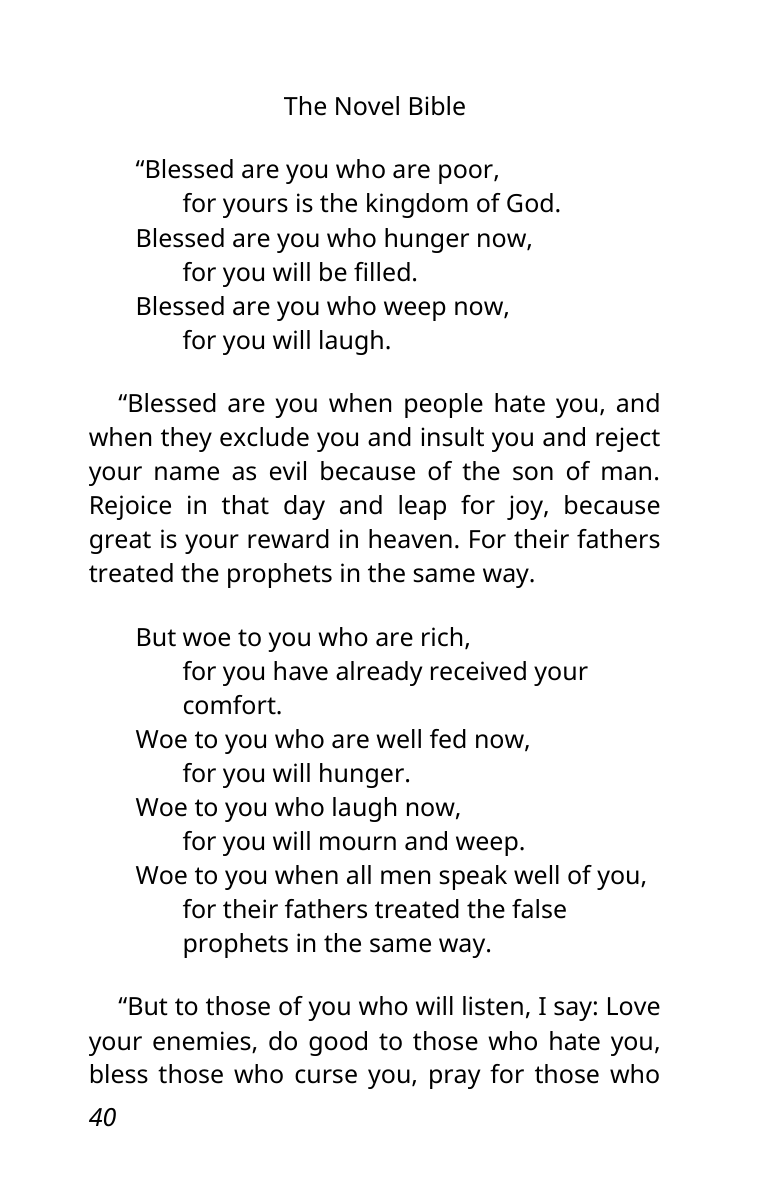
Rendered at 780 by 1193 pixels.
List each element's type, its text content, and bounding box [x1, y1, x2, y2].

text Woe to you who are well fed now, [135, 721, 661, 755]
text for you will be filled. [182, 254, 661, 288]
text Woe to you who laugh now, [135, 789, 661, 823]
text “But to those of you who will listen, I say: Love your enemies, do good to those who hate you, bless those who curse you, pray for those who [88, 989, 661, 1091]
text for you will laugh. [182, 322, 661, 356]
text But woe to you who are rich, [135, 619, 661, 653]
text “Blessed are you when people hate you, and when they exclude you and insult you and reject your name as evil because of the son of man. Rejoice in that day and leap for joy, because great is your reward in heaven. For their fathers treated the prophets in the same way. [88, 386, 661, 590]
text Blessed are you who weep now, [135, 288, 661, 322]
text for their fathers treated the false prophets in the same way. [182, 892, 661, 960]
text for you will hunger. [182, 755, 661, 789]
text for you have already received your comfort. [182, 653, 661, 721]
text for you will mourn and weep. [182, 823, 661, 858]
text “Blessed are you who are poor, [135, 152, 661, 186]
text for yours is the kingdom of God. [182, 186, 661, 220]
text Blessed are you who hunger now, [135, 220, 661, 254]
text Woe to you when all men speak well of you, [135, 858, 661, 892]
